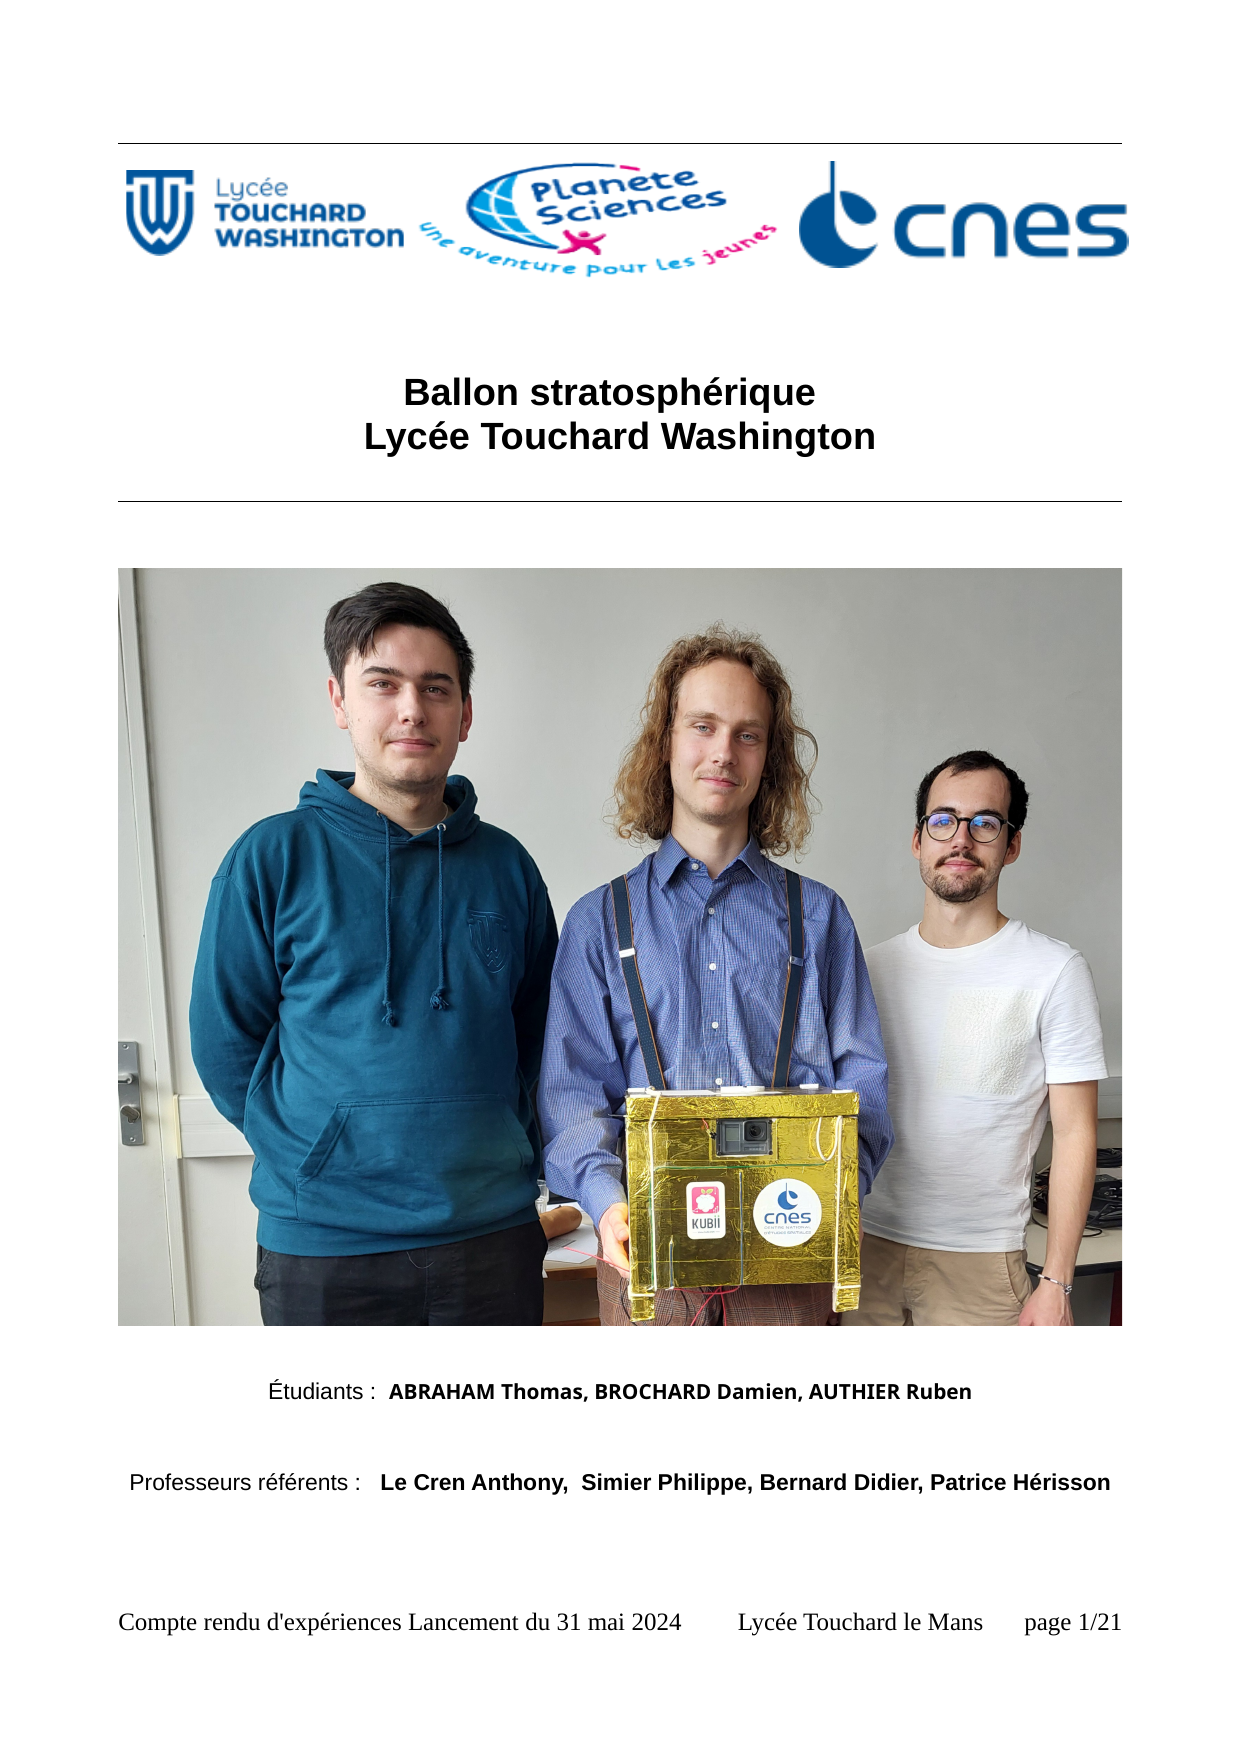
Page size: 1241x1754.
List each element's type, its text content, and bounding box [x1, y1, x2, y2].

picture [126, 170, 404, 256]
text Étudiants : ABRAHAM Thomas, BROCHARD Damien, AUTHIER Ruben [118, 1377, 1122, 1406]
picture [417, 161, 782, 279]
text Professeurs référents : Le Cren Anthony, Simier Philippe, Bernard Didier, Patrice Hérisson [118, 1469, 1122, 1496]
picture [118, 568, 1123, 1326]
picture [799, 161, 1129, 268]
subtitle Ballon stratosphérique Lycée Touchard Washington [118, 367, 1122, 457]
